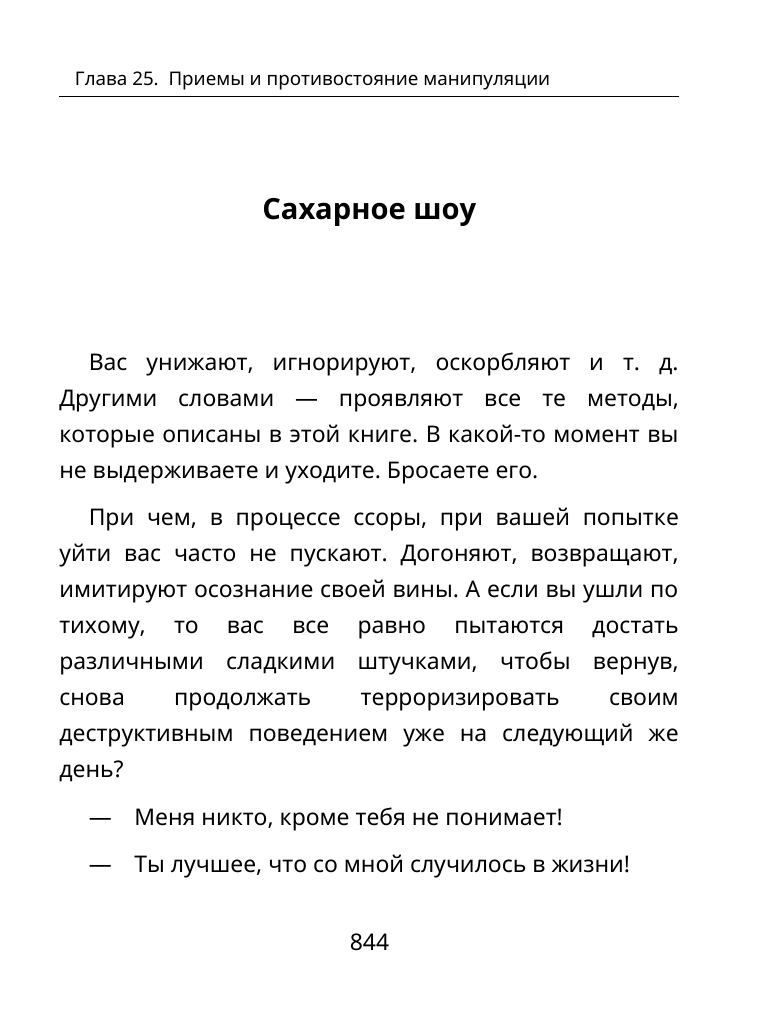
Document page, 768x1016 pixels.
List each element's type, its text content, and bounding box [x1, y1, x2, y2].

text Вас унижают, игнорируют, оскорбляют и т. д. Другими словами — проявляют все те методы, которые описаны в этой книге. В какой-то момент вы не выдерживаете и уходите. Бросаете его. [59, 346, 679, 485]
list Ты лучшее, что со мной случилось в жизни! [59, 848, 679, 879]
list Меня никто, кроме тебя не понимает! [59, 801, 679, 832]
text При чем, в процессе ссоры, при вашей попытке уйти вас часто не пускают. Догоняют, возвращают, имитируют осознание своей вины. А если вы ушли по тихому, то вас все равно пытаются достать различными сладкими штучками, чтобы вернув, снова продолжать терроризировать своим деструктивным поведением уже на следующий же день? [59, 501, 679, 784]
subtitle Сахарное шоу [59, 185, 679, 228]
